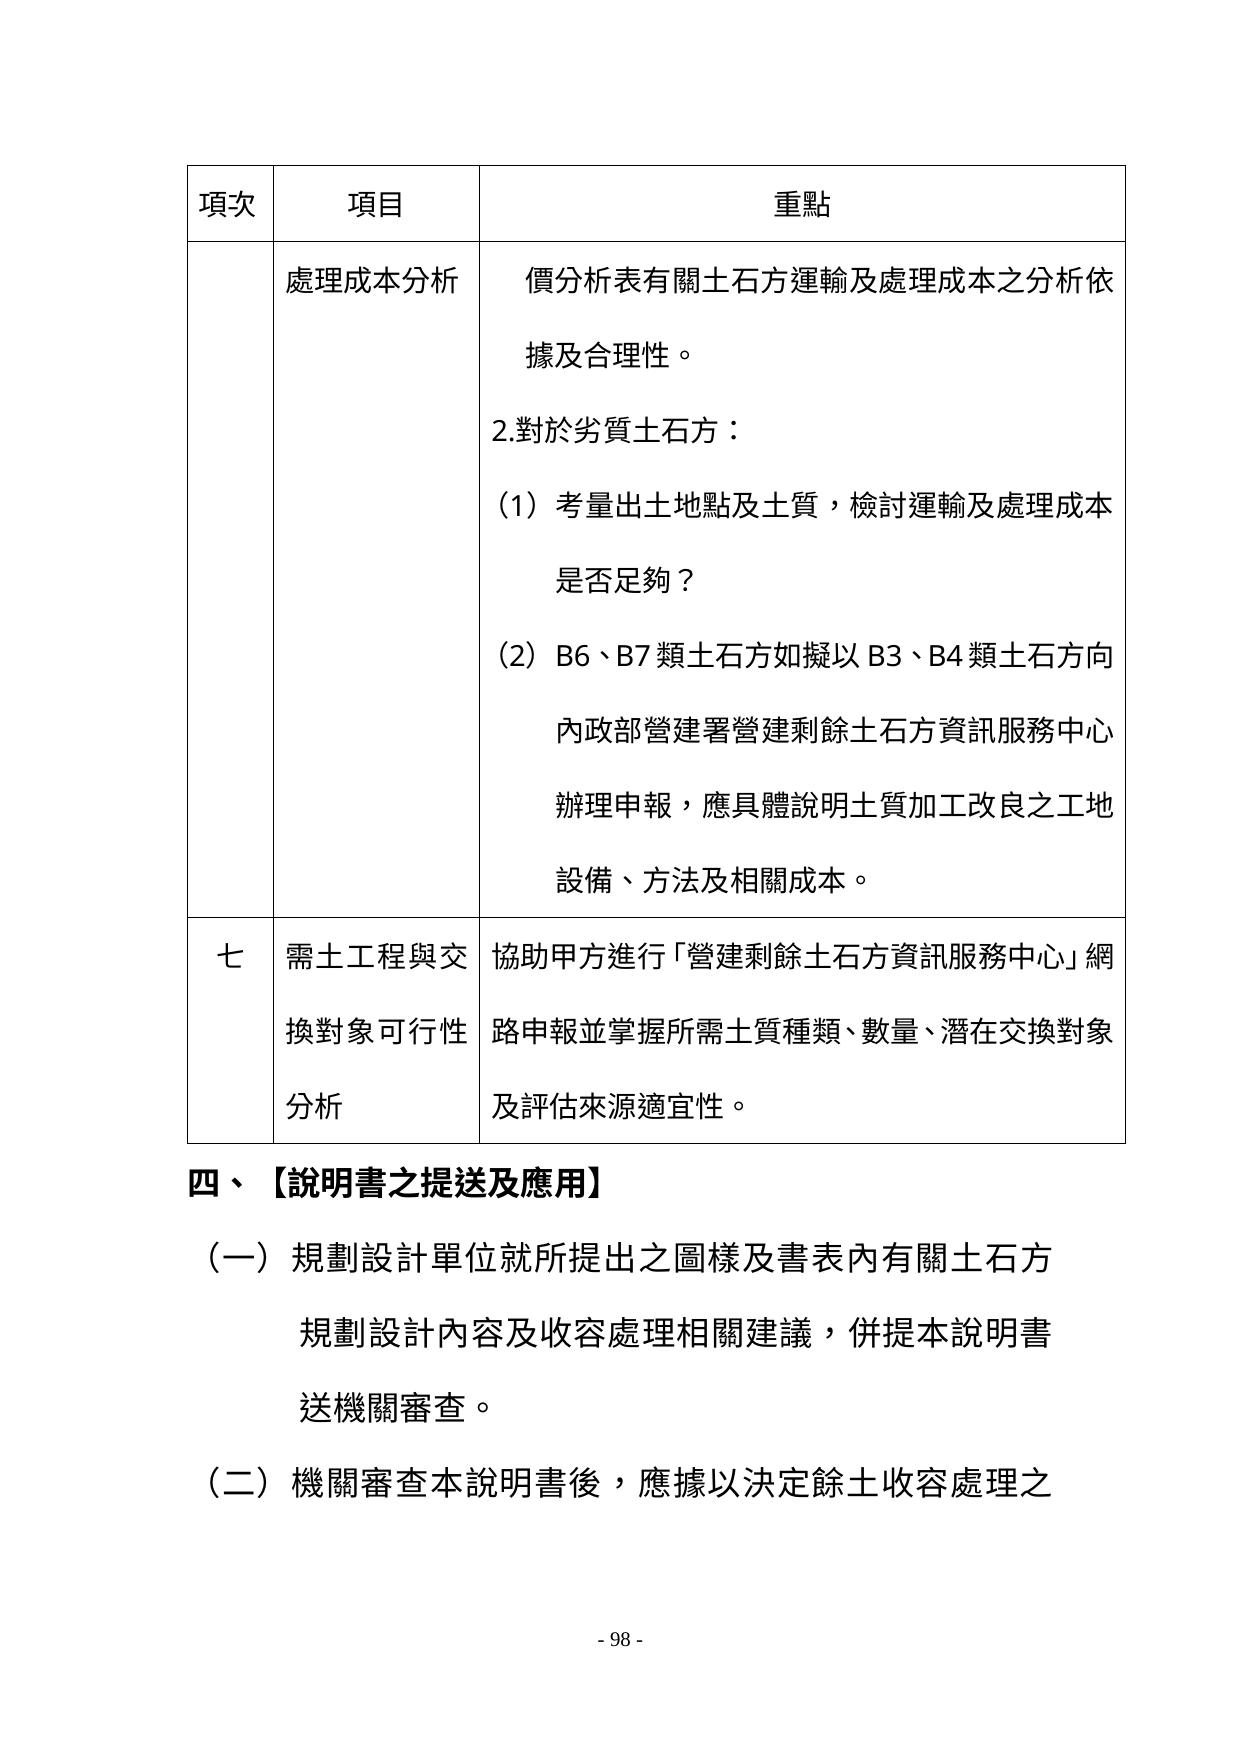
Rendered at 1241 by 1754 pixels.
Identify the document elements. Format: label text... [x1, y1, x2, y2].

table_cell [188, 242, 273, 917]
table_header 重點 [480, 166, 1125, 241]
table_header 項目 [274, 166, 479, 241]
table_cell 價分析表有關土石方運輸及處理成本之分析依據及合理性。 2.對於劣質土石方： （1）考量出土地點及土質，檢討運輸及處理成本是否足夠？ （2）B6、B7類土石方如擬以B3、B4類土石方向內政部營建署營建剩餘土石方資訊服務中心辦理申報，應具體說明土質加工改良之工地設備、方法及相關成本。 [480, 242, 1125, 917]
table_cell 協助甲方進行「營建剩餘土石方資訊服務中心」網路申報並掌握所需土質種類、數量、潛在交換對象及評估來源適宜性。 [480, 918, 1125, 1143]
text 四、【說明書之提送及應用】 [187, 1144, 1053, 1219]
table_cell 處理成本分析 [274, 242, 479, 917]
text （一）規劃設計單位就所提出之圖樣及書表內有關土石方規劃設計內容及收容處理相關建議，併提本說明書送機關審查。 [187, 1219, 1053, 1444]
table_cell 需土工程與交換對象可行性分析 [274, 918, 479, 1143]
table_header 項次 [188, 166, 273, 241]
table_cell 七 [188, 918, 273, 1143]
text （二）機關審查本說明書後，應據以決定餘土收容處理之 [187, 1444, 1053, 1519]
